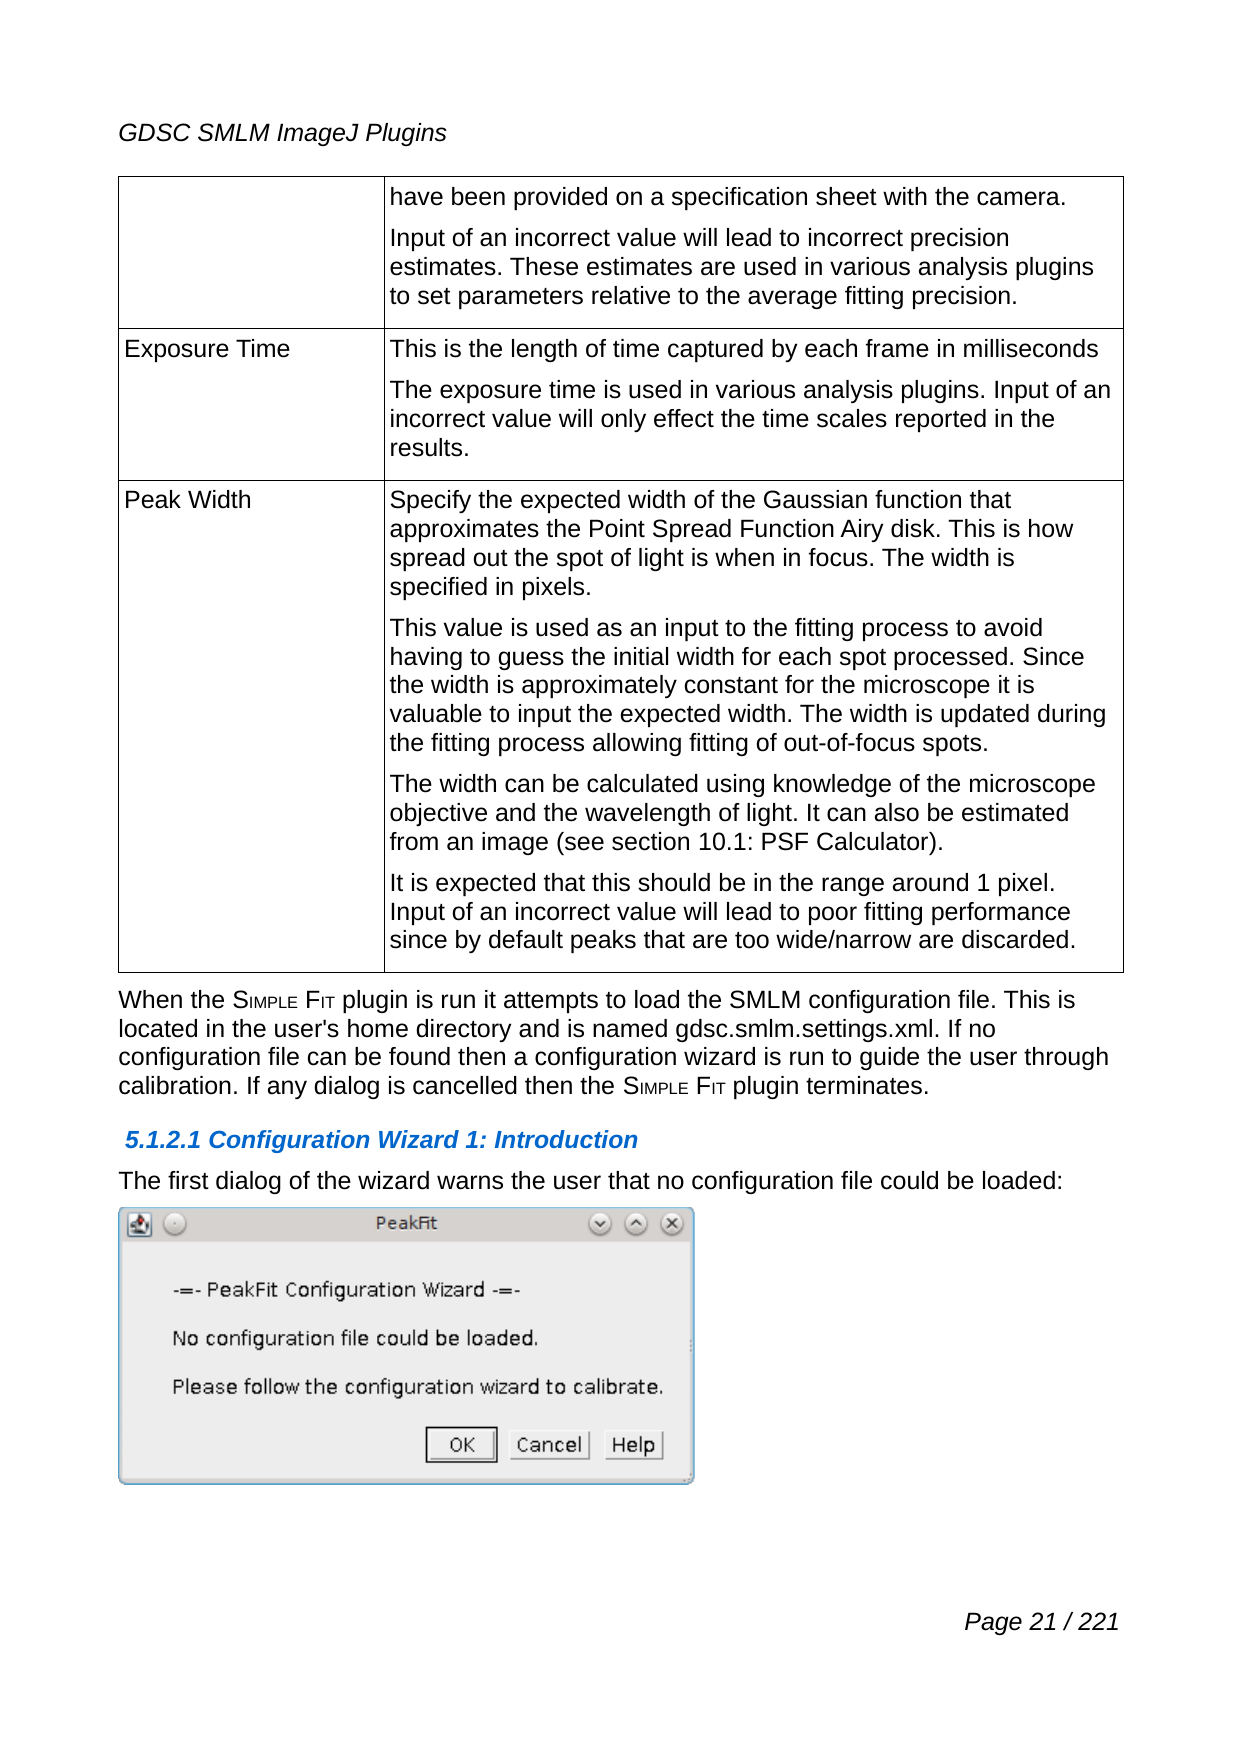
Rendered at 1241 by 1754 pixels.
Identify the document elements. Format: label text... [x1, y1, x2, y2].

table_cell Peak Width [119, 481, 384, 972]
table_cell Exposure Time [119, 329, 384, 479]
table_cell Specify the expected width of the Gaussian function that approximates the Point Spread Function Airy disk. This is how spread out the spot of light is when in focus. The width is specified in pixels. This value is used as an input to the fitting process to avoid having to guess the initial width for each spot processed. Since the width is approximately constant for the microscope it is valuable to input the expected width. The width is updated during the fitting process allowing fitting of out-of-focus spots. The width can be calculated using knowledge of the microscope objective and the wavelength of light. It can also be estimated from an image (see section 10.1: PSF Calculator). It is expected that this should be in the range around 1 pixel. Input of an incorrect value will lead to poor fitting performance since by default peaks that are too wide/narrow are discarded. [385, 481, 1123, 972]
table_cell [119, 177, 384, 328]
text The first dialog of the wizard warns the user that no configuration file could be loaded: [118, 1166, 1122, 1194]
subtitle Configuration Wizard 1: Introduction [118, 1125, 1122, 1153]
table_cell This is the length of time captured by each frame in milliseconds The exposure time is used in various analysis plugins. Input of an incorrect value will only effect the time scales reported in the results. [385, 329, 1123, 479]
text When the Simple Fit plugin is run it attempts to load the SMLM configuration file. This is located in the user's home directory and is named gdsc.smlm.settings.xml. If no configuration file can be found then a configuration wizard is run to guide the user through calibration. If any dialog is cancelled then the Simple Fit plugin terminates. [118, 985, 1122, 1100]
table_cell have been provided on a specification sheet with the camera. Input of an incorrect value will lead to incorrect precision estimates. These estimates are used in various analysis plugins to set parameters relative to the average fitting precision. [385, 177, 1123, 328]
picture [118, 1207, 695, 1485]
